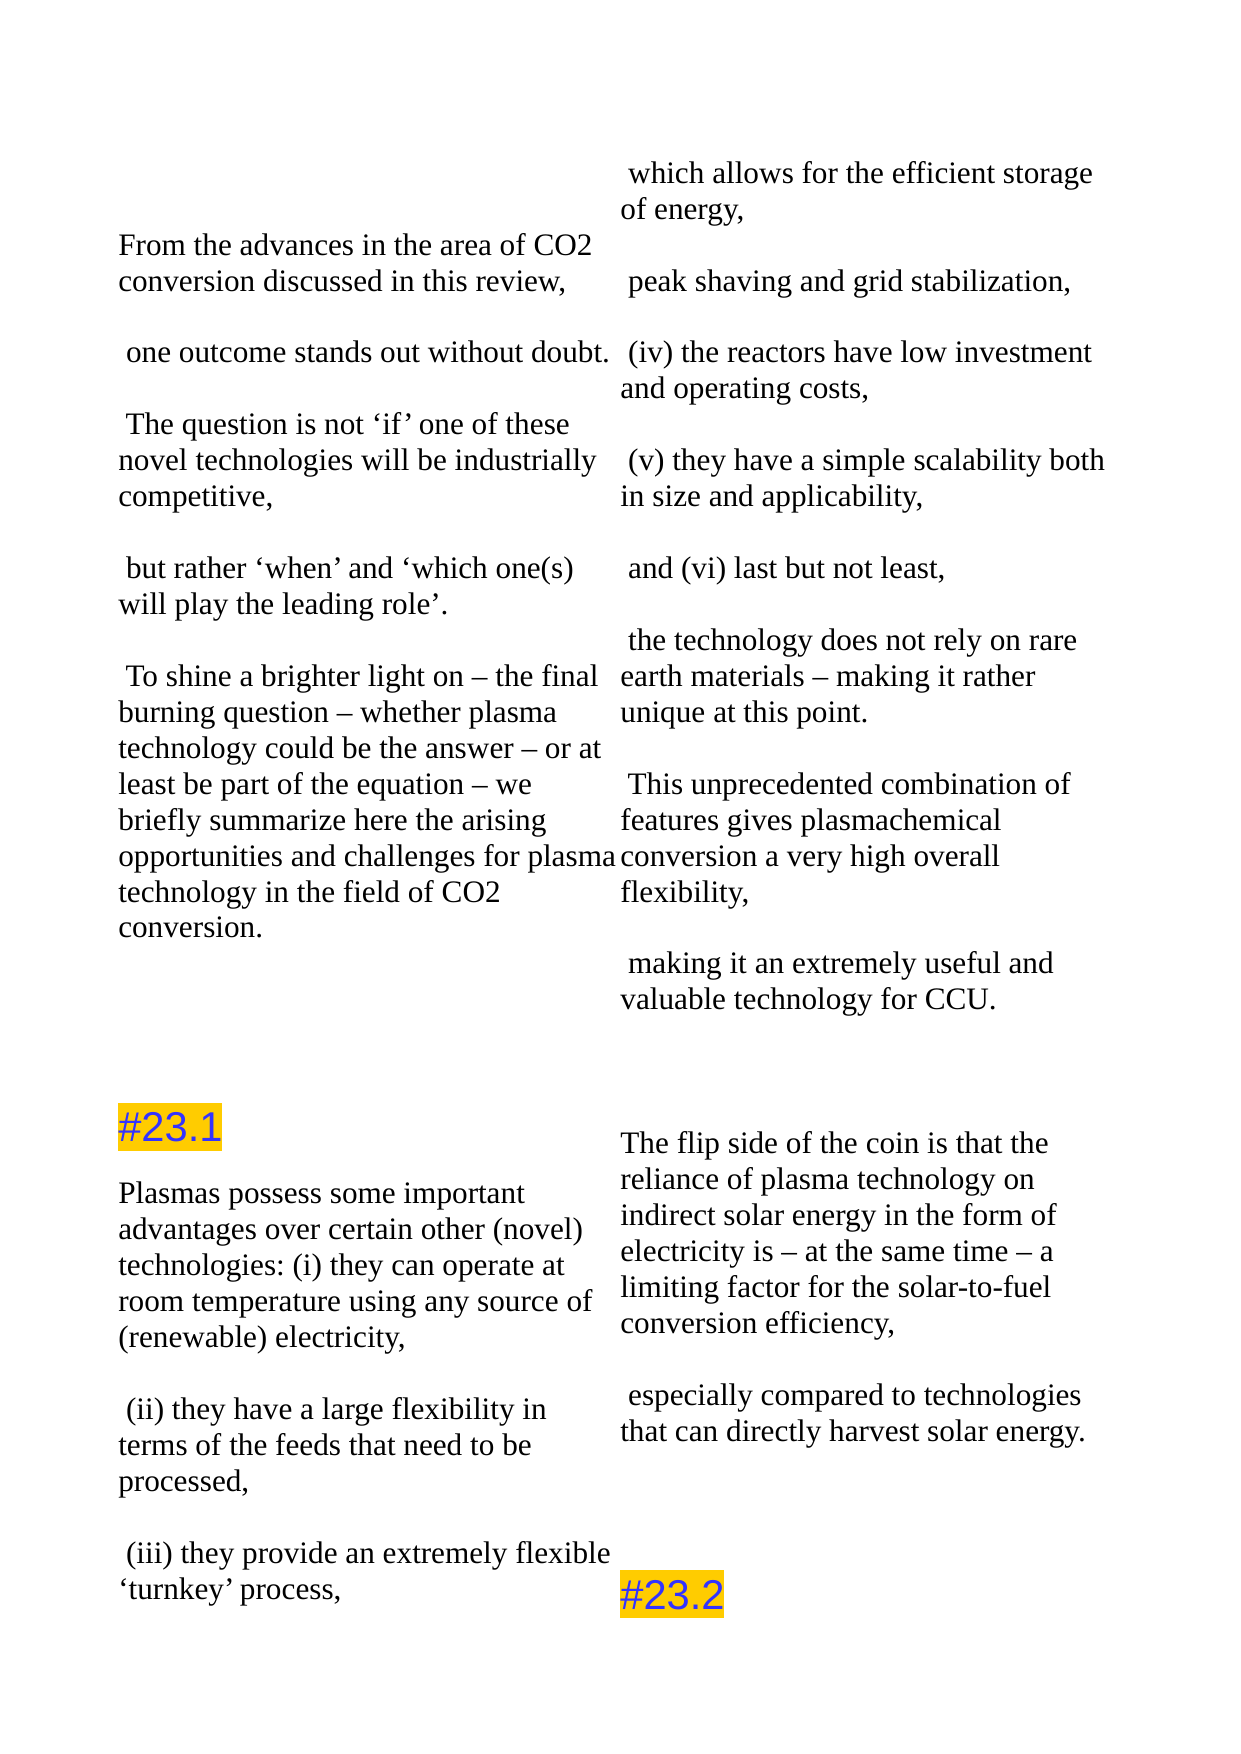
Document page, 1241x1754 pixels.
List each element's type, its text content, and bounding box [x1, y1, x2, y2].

text making it an extremely useful and valuable technology for CCU. [620, 945, 1122, 1017]
text the technology does not rely on rare earth materials – making it rather unique at this point. [620, 621, 1122, 729]
text one outcome stands out without doubt. [118, 334, 620, 370]
text #23.2 [620, 1570, 1122, 1618]
text which allows for the efficient storage of energy, [620, 154, 1122, 226]
text (v) they have a simple scalability both in size and applicability, [620, 442, 1122, 513]
text (ii) they have a large flexibility in terms of the feeds that need to be processed, [118, 1390, 620, 1498]
text This unprecedented combination of features gives plasmachemical conversion a very high overall flexibility, [620, 765, 1122, 909]
text peak shaving and grid stabilization, [620, 262, 1122, 298]
text and (vi) last but not least, [620, 549, 1122, 585]
text especially compared to technologies that can directly harvest solar energy. [620, 1376, 1122, 1448]
text Plasmas possess some important advantages over certain other (novel) technologies: (i) they can operate at room temperature using any source of (renewable) electricity, [118, 1175, 620, 1354]
text From the advances in the area of CO2 conversion discussed in this review, [118, 226, 620, 298]
text but rather ‘when’ and ‘which one(s) will play the leading role’. [118, 549, 620, 621]
text (iv) the reactors have low investment and operating costs, [620, 334, 1122, 406]
text (iii) they provide an extremely flexible ‘turnkey’ process, [118, 1534, 620, 1606]
text The flip side of the coin is that the reliance of plasma technology on indirect solar energy in the form of electricity is – at the same time – a limiting factor for the solar-to-fuel conversion efficiency, [620, 1124, 1122, 1340]
text #23.1 [118, 1103, 620, 1151]
text The question is not ‘if’ one of these novel technologies will be industrially competitive, [118, 406, 620, 513]
text To shine a brighter light on – the final burning question – whether plasma technology could be the answer – or at least be part of the equation – we briefly summarize here the arising opportunities and challenges for plasma technology in the field of CO2 conversion. [118, 657, 620, 945]
